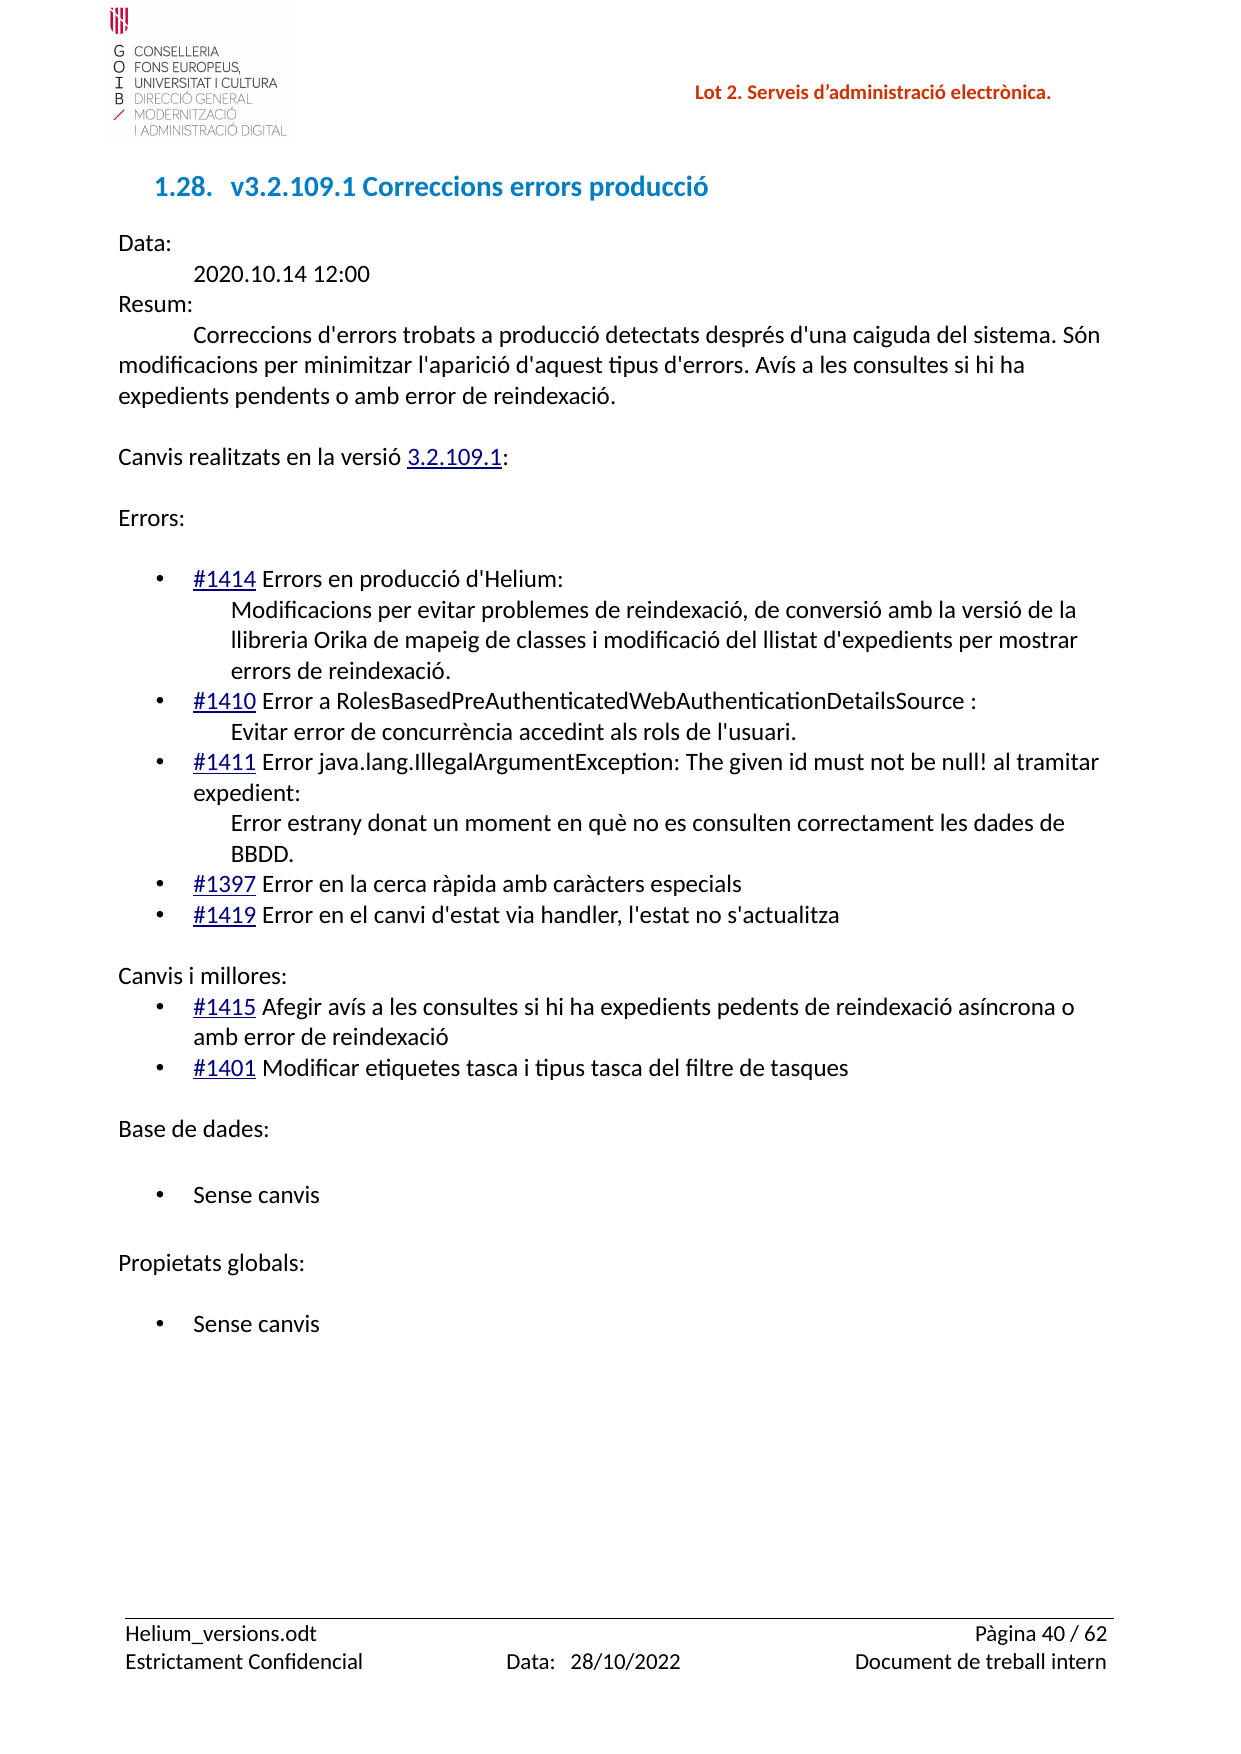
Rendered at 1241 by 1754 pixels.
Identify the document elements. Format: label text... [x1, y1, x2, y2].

text Canvis realitzats en la versió 3.2.109.1: [118, 441, 1122, 472]
list Error estrany donat un moment en què no es consulten correctament les dades de BBDD. [193, 807, 1122, 868]
text Resum: [118, 289, 1122, 319]
text Errors: [118, 502, 1122, 533]
text Propietats globals: [118, 1247, 1122, 1277]
list #1411 Error java.lang.IllegalArgumentException: The given id must not be null! al tramitar expedient: [156, 746, 1122, 807]
list Modificacions per evitar problemes de reindexació, de conversió amb la versió de la llibreria Orika de mapeig de classes i modificació del llistat d'expedients per mostrar errors de reindexació. [193, 594, 1122, 685]
list #1415 Afegir avís a les consultes si hi ha expedients pedents de reindexació asíncrona o amb error de reindexació [156, 991, 1122, 1052]
text Canvis i millores: [118, 960, 1122, 991]
list #1397 Error en la cerca ràpida amb caràcters especials [156, 868, 1122, 899]
list #1414 Errors en producció d'Helium: [156, 563, 1122, 594]
text Correccions d'errors trobats a producció detectats després d'una caiguda del sistema. Són modificacions per minimitzar l'aparició d'aquest tipus d'errors. Avís a les consultes si hi ha expedients pendents o amb error de reindexació. [118, 319, 1122, 411]
list Sense canvis [156, 1308, 1122, 1338]
text Data: [118, 228, 1122, 258]
list #1419 Error en el canvi d'estat via handler, l'estat no s'actualitza [156, 899, 1122, 929]
picture [100, 0, 297, 144]
subtitle v3.2.109.1 Correccions errors producció [153, 168, 1122, 204]
list #1401 Modificar etiquetes tasca i tipus tasca del filtre de tasques [156, 1052, 1122, 1082]
list #1410 Error a RolesBasedPreAuthenticatedWebAuthenticationDetailsSource : [156, 685, 1122, 716]
text 2020.10.14 12:00 [118, 258, 1122, 289]
list Sense canvis [156, 1180, 1122, 1210]
text Base de dades: [118, 1113, 1122, 1143]
list Evitar error de concurrència accedint als rols de l'usuari. [193, 716, 1122, 746]
